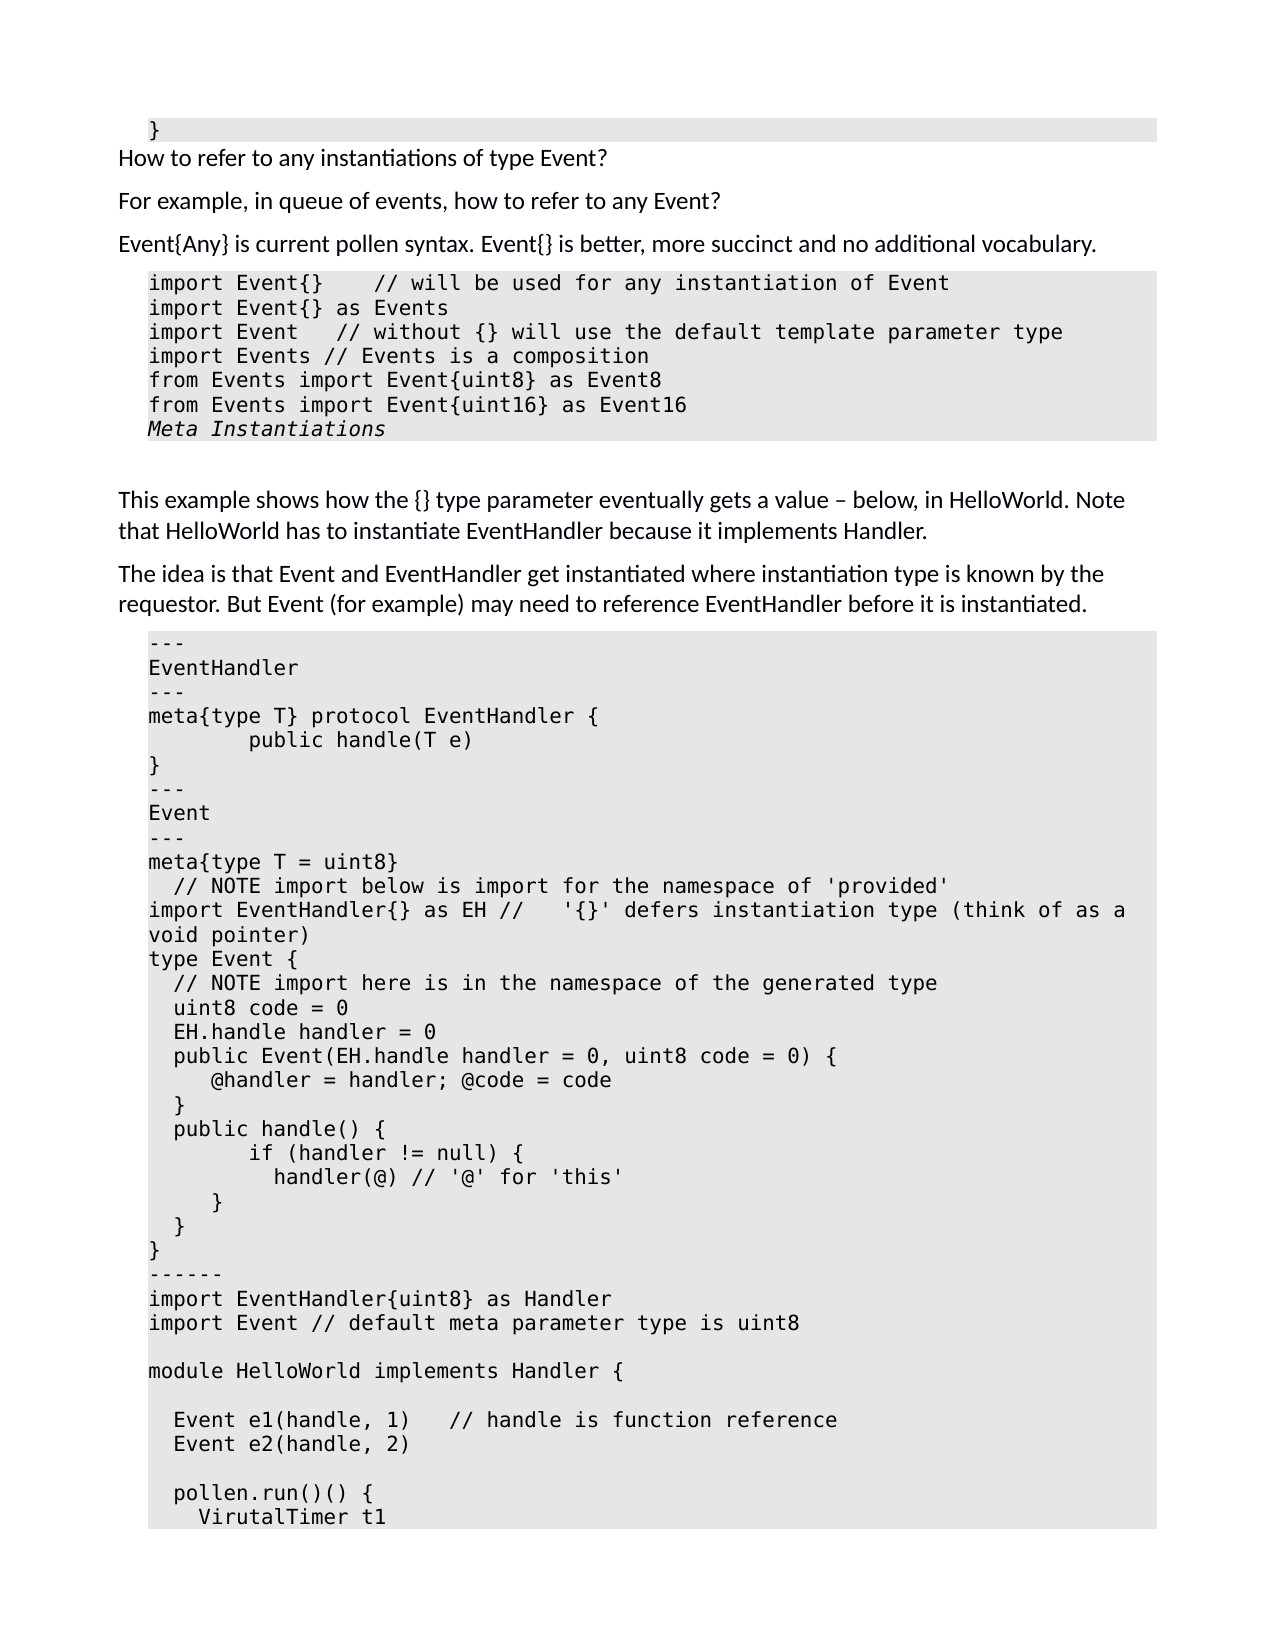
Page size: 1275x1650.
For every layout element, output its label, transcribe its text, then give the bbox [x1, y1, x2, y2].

text --- [148, 777, 1157, 801]
text EH.handle handler = 0 [148, 1020, 1157, 1044]
text } [148, 1238, 1157, 1262]
text from Events import Event{uint16} as Event16 [148, 393, 1157, 417]
text This example shows how the {} type parameter eventually gets a value – below, in HelloWorld. Note that HelloWorld has to instantiate EventHandler because it implements Handler. [118, 484, 1157, 545]
text import Event{} // will be used for any instantiation of Event [148, 271, 1157, 296]
text Event e1(handle, 1) // handle is function reference [148, 1408, 1157, 1432]
text VirutalTimer t1 [148, 1505, 1157, 1529]
text EventHandler [148, 656, 1157, 680]
text public handle() { [148, 1117, 1157, 1141]
text // NOTE import below is import for the namespace of 'provided' [148, 874, 1157, 898]
text handler(@) // '@' for 'this' [148, 1165, 1157, 1190]
text @handler = handler; @code = code [148, 1068, 1157, 1093]
text if (handler != null) { [148, 1141, 1157, 1165]
text module HelloWorld implements Handler { [148, 1359, 1157, 1384]
text For example, in queue of events, how to refer to any Event? [118, 185, 1157, 216]
text The idea is that Event and EventHandler get instantiated where instantiation type is known by the requestor. But Event (for example) may need to reference EventHandler before it is instantiated. [118, 558, 1157, 619]
text ------ [148, 1262, 1157, 1287]
text --- [148, 680, 1157, 704]
text } [148, 1093, 1157, 1117]
text } [148, 753, 1157, 777]
text public Event(EH.handle handler = 0, uint8 code = 0) { [148, 1044, 1157, 1068]
text How to refer to any instantiations of type Event? [118, 142, 1157, 173]
text import Event // without {} will use the default template parameter type [148, 320, 1157, 344]
text --- [148, 631, 1157, 656]
text import EventHandler{uint8} as Handler [148, 1287, 1157, 1311]
text import Event{} as Events [148, 296, 1157, 320]
text meta{type T = uint8} [148, 850, 1157, 874]
text // NOTE import here is in the namespace of the generated type [148, 971, 1157, 996]
text } [148, 118, 1157, 142]
text public handle(T e) [148, 728, 1157, 753]
text Event e2(handle, 2) [148, 1432, 1157, 1457]
text --- [148, 826, 1157, 850]
text } [148, 1190, 1157, 1214]
text uint8 code = 0 [148, 996, 1157, 1020]
text } [148, 1214, 1157, 1238]
text Meta Instantiations [148, 417, 1157, 441]
text Event{Any} is current pollen syntax. Event{} is better, more succinct and no additional vocabulary. [118, 228, 1157, 259]
text import Event // default meta parameter type is uint8 [148, 1311, 1157, 1335]
text Event [148, 801, 1157, 826]
text from Events import Event{uint8} as Event8 [148, 368, 1157, 393]
text import EventHandler{} as EH // '{}' defers instantiation type (think of as a void pointer) [148, 898, 1157, 947]
text import Events // Events is a composition [148, 344, 1157, 368]
text pollen.run()() { [148, 1481, 1157, 1505]
text type Event { [148, 947, 1157, 971]
text meta{type T} protocol EventHandler { [148, 704, 1157, 728]
